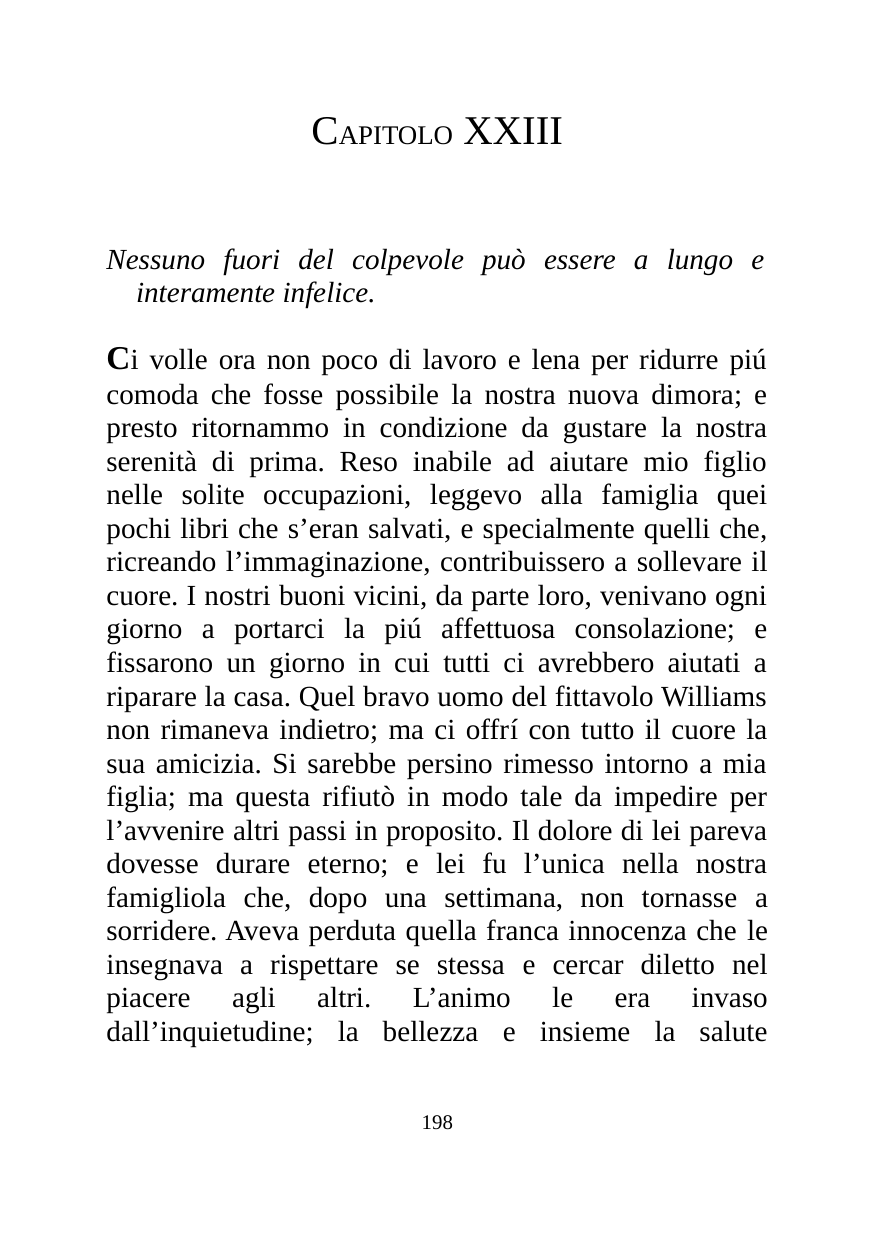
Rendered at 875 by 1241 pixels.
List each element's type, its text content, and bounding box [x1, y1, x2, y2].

subtitle Nessuno fuori del colpevole può essere a lungo e interamente infelice. [106, 242, 768, 309]
text Ci volle ora non poco di lavoro e lena per ridurre piú comoda che fosse possibile la nostra nuova dimora; e presto ritornammo in condizione da gustare la nostra serenità di prima. Reso inabile ad aiutare mio figlio nelle solite occupazioni, leggevo alla famiglia quei pochi libri che s’eran salvati, e specialmente quelli che, ricreando l’immaginazione, contribuissero a sollevare il cuore. I nostri buoni vicini, da parte loro, venivano ogni giorno a portarci la piú affettuosa consolazione; e fissarono un giorno in cui tutti ci avrebbero aiutati a riparare la casa. Quel bravo uomo del fittavolo Williams non rimaneva indietro; ma ci offrí con tutto il cuore la sua amicizia. Si sarebbe persino rimesso intorno a mia figlia; ma questa rifiutò in modo tale da impedire per l’avvenire altri passi in proposito. Il dolore di lei pareva dovesse durare eterno; e lei fu l’unica nella nostra famigliola che, dopo una settimana, non tornasse a sorridere. Aveva perduta quella franca innocenza che le insegnava a rispettare se stessa e cercar diletto nel piacere agli altri. L’animo le era invaso dall’inquietudine; la bellezza e insieme la salute [106, 338, 768, 1048]
subtitle Capitolo XXIII [106, 106, 768, 153]
